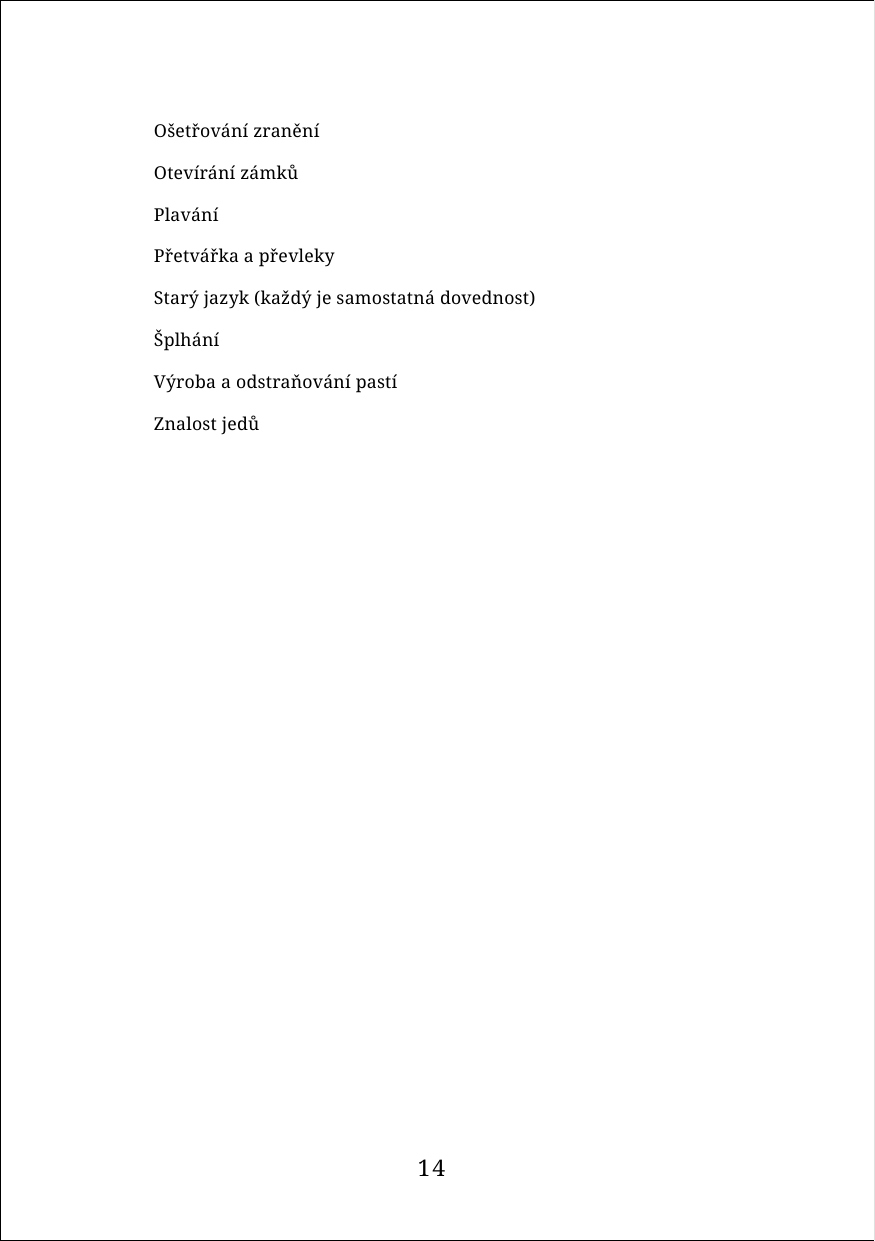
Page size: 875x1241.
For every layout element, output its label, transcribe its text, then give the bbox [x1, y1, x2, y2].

list Plavání [154, 202, 756, 226]
list Šplhání [154, 328, 756, 352]
list Přetvářka a převleky [154, 244, 756, 268]
list Ošetřování zranění [154, 118, 756, 142]
list Otevírání zámků [154, 160, 756, 184]
list Výroba a odstraňování pastí [154, 369, 756, 394]
list Znalost jedů [154, 411, 756, 436]
list Starý jazyk (každý je samostatná dovednost) [154, 286, 756, 310]
